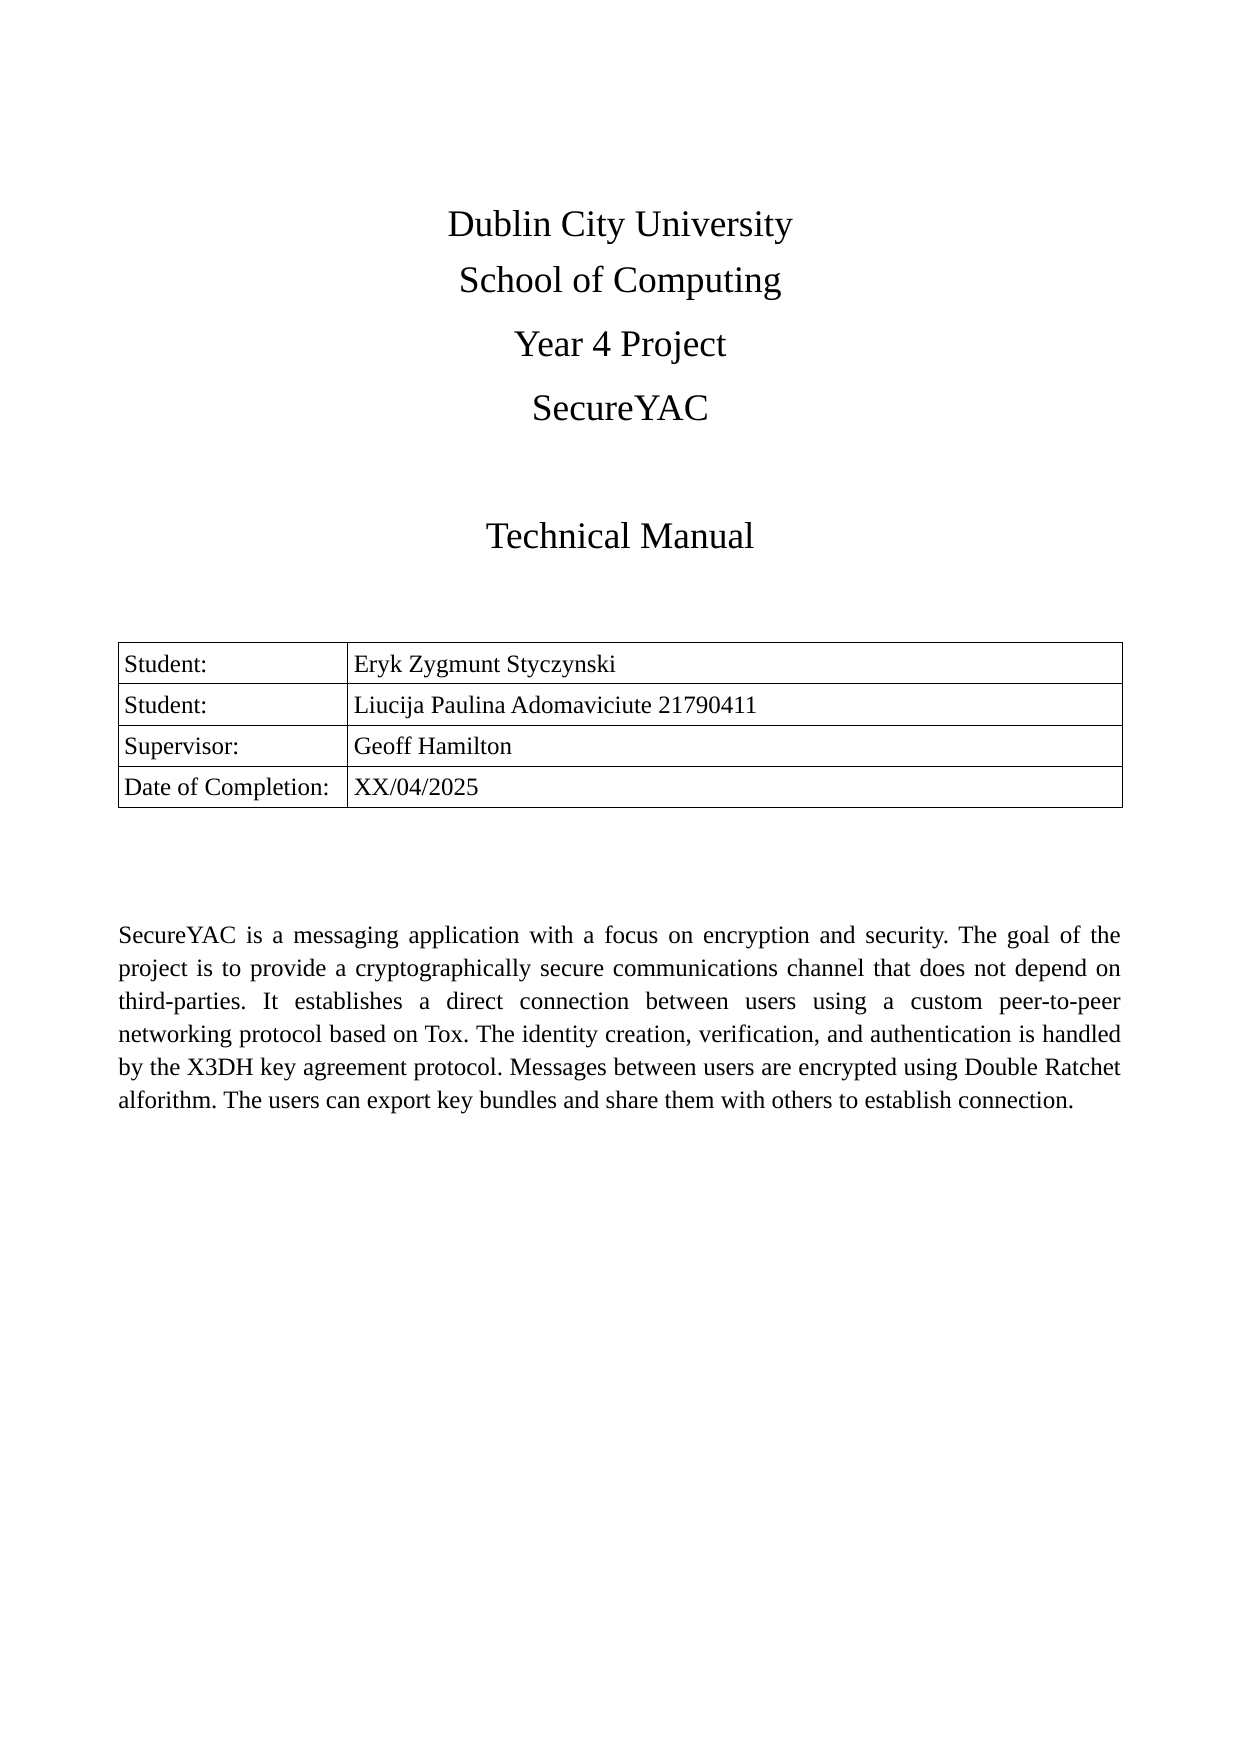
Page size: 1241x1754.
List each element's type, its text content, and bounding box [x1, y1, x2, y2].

text SecureYAC [118, 385, 1122, 428]
table_cell Liucija Paulina Adomaviciute 21790411 [348, 684, 1122, 724]
table_cell Date of Completion: [119, 767, 347, 807]
table_cell Student: [119, 684, 347, 724]
table_cell Supervisor: [119, 726, 347, 766]
table_cell XX/04/2025 [348, 767, 1122, 807]
table_header Eryk Zygmunt Styczynski [348, 643, 1122, 683]
table_header Student: [119, 643, 347, 683]
table_cell Geoff Hamilton [348, 726, 1122, 766]
text SecureYAC is a messaging application with a focus on encryption and security. The goal of the project is to provide a cryptographically secure communications channel that does not depend on third-parties. It establishes a direct connection between users using a custom peer-to-peer networking protocol based on Tox. The identity creation, verification, and authentication is handled by the X3DH key agreement protocol. Messages between users are encrypted using Double Ratchet alforithm. The users can export key bundles and share them with others to establish connection. [118, 920, 1122, 1114]
text School of Computing [118, 257, 1122, 300]
text Technical Manual [118, 514, 1122, 557]
text Year 4 Project [118, 321, 1122, 364]
title Dublin City University [118, 201, 1122, 244]
